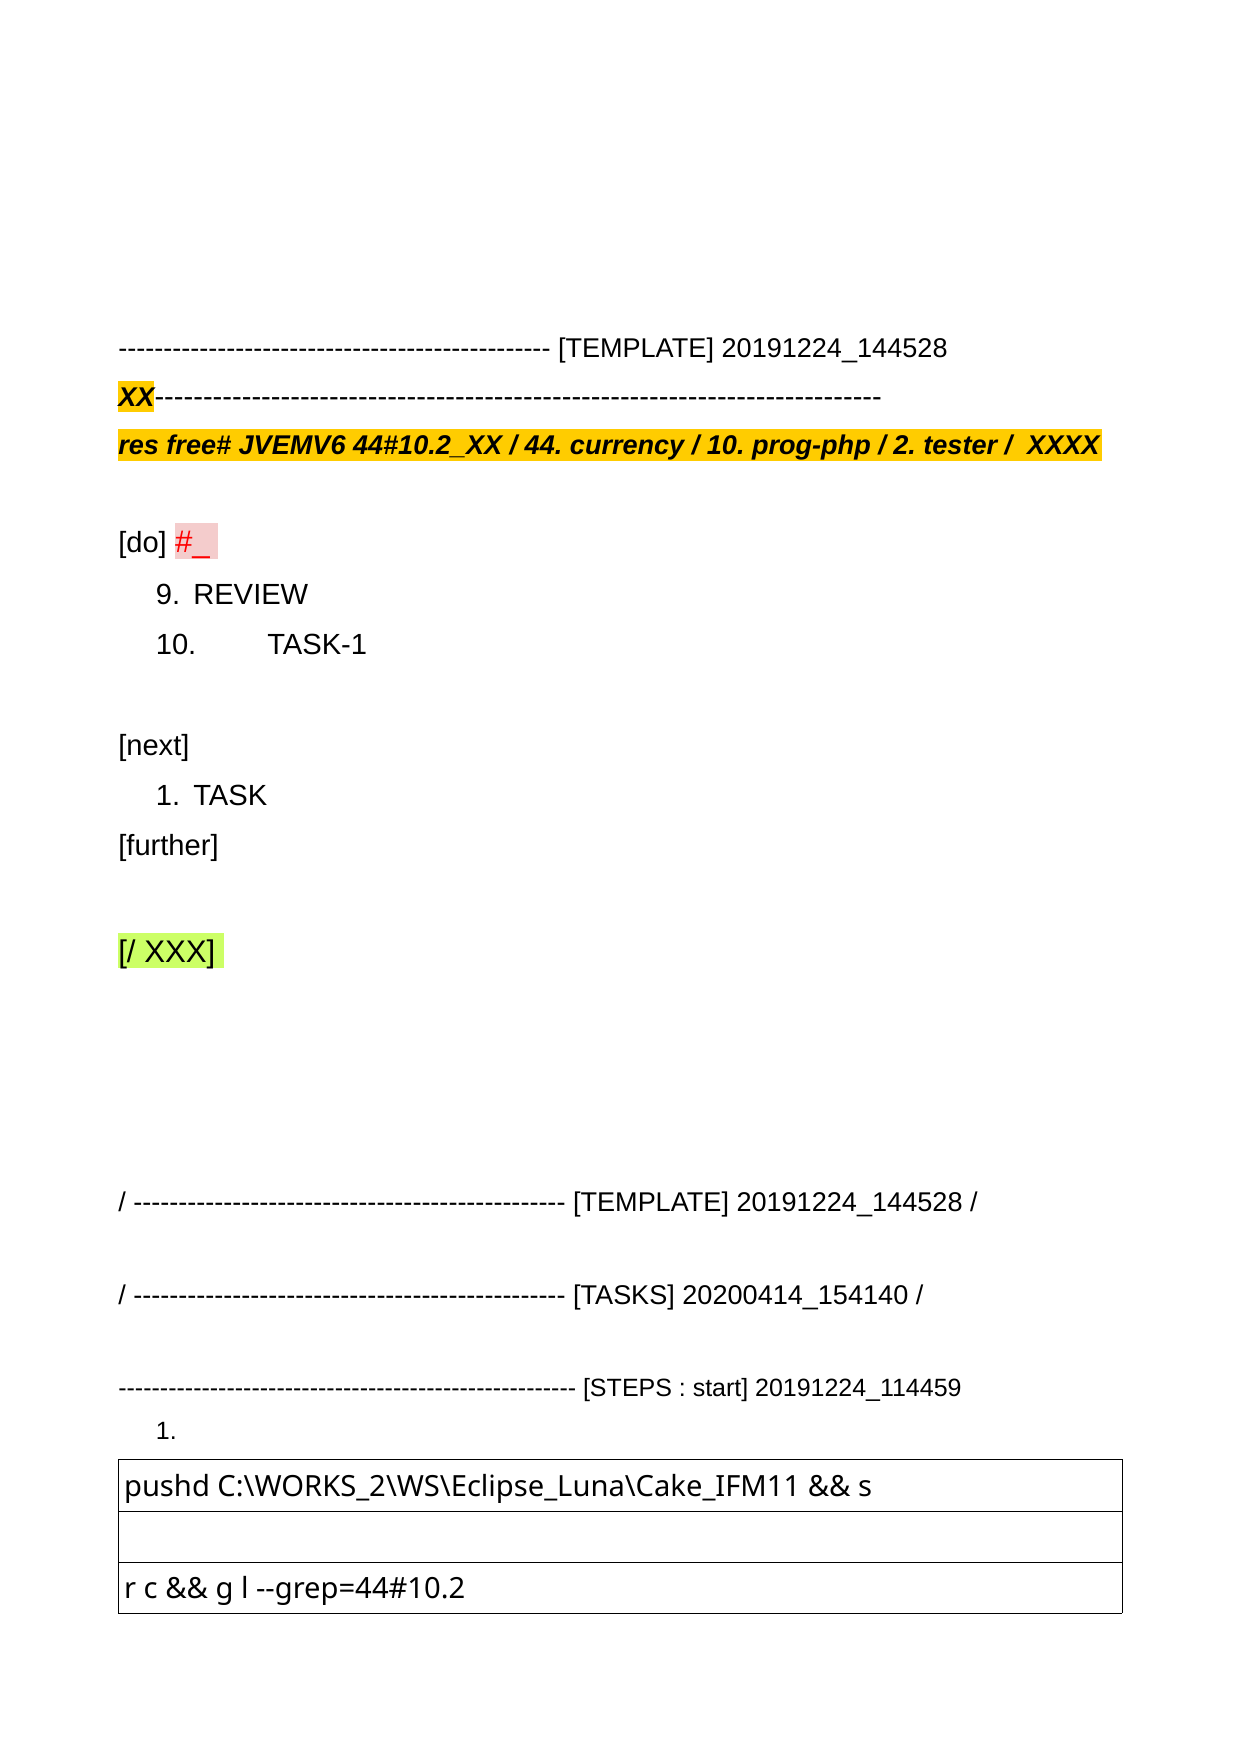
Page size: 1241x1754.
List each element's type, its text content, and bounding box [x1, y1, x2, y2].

text ------------------------------------------------ [TEMPLATE] 20191224_144528 [118, 332, 1122, 363]
list TASK-1 [156, 627, 1122, 661]
text [next] [118, 728, 1122, 761]
text ------------------------------------------------------- [STEPS : start] 20191224_114459 [118, 1373, 1122, 1402]
table_header pushd C:\WORKS_2\WS\Eclipse_Luna\Cake_IFM11 && s [119, 1460, 1122, 1511]
text [further] [118, 828, 1122, 862]
text [/ XXX] [118, 879, 1122, 968]
text [do] #_ [118, 523, 1122, 559]
table_cell r c && g l --grep=44#10.2 [119, 1563, 1122, 1613]
table_cell [119, 1512, 1122, 1562]
text XX--------------------------------------------------------------------------- [118, 379, 1122, 412]
text res free# JVEMV6 44#10.2_XX / 44. currency / 10. prog-php / 2. tester / XXXX [118, 429, 1122, 461]
list TASK [156, 778, 1122, 812]
text / ------------------------------------------------ [TEMPLATE] 20191224_144528 / [118, 1186, 1122, 1217]
list REVIEW [156, 577, 1122, 610]
text / ------------------------------------------------ [TASKS] 20200414_154140 / [118, 1279, 1122, 1311]
